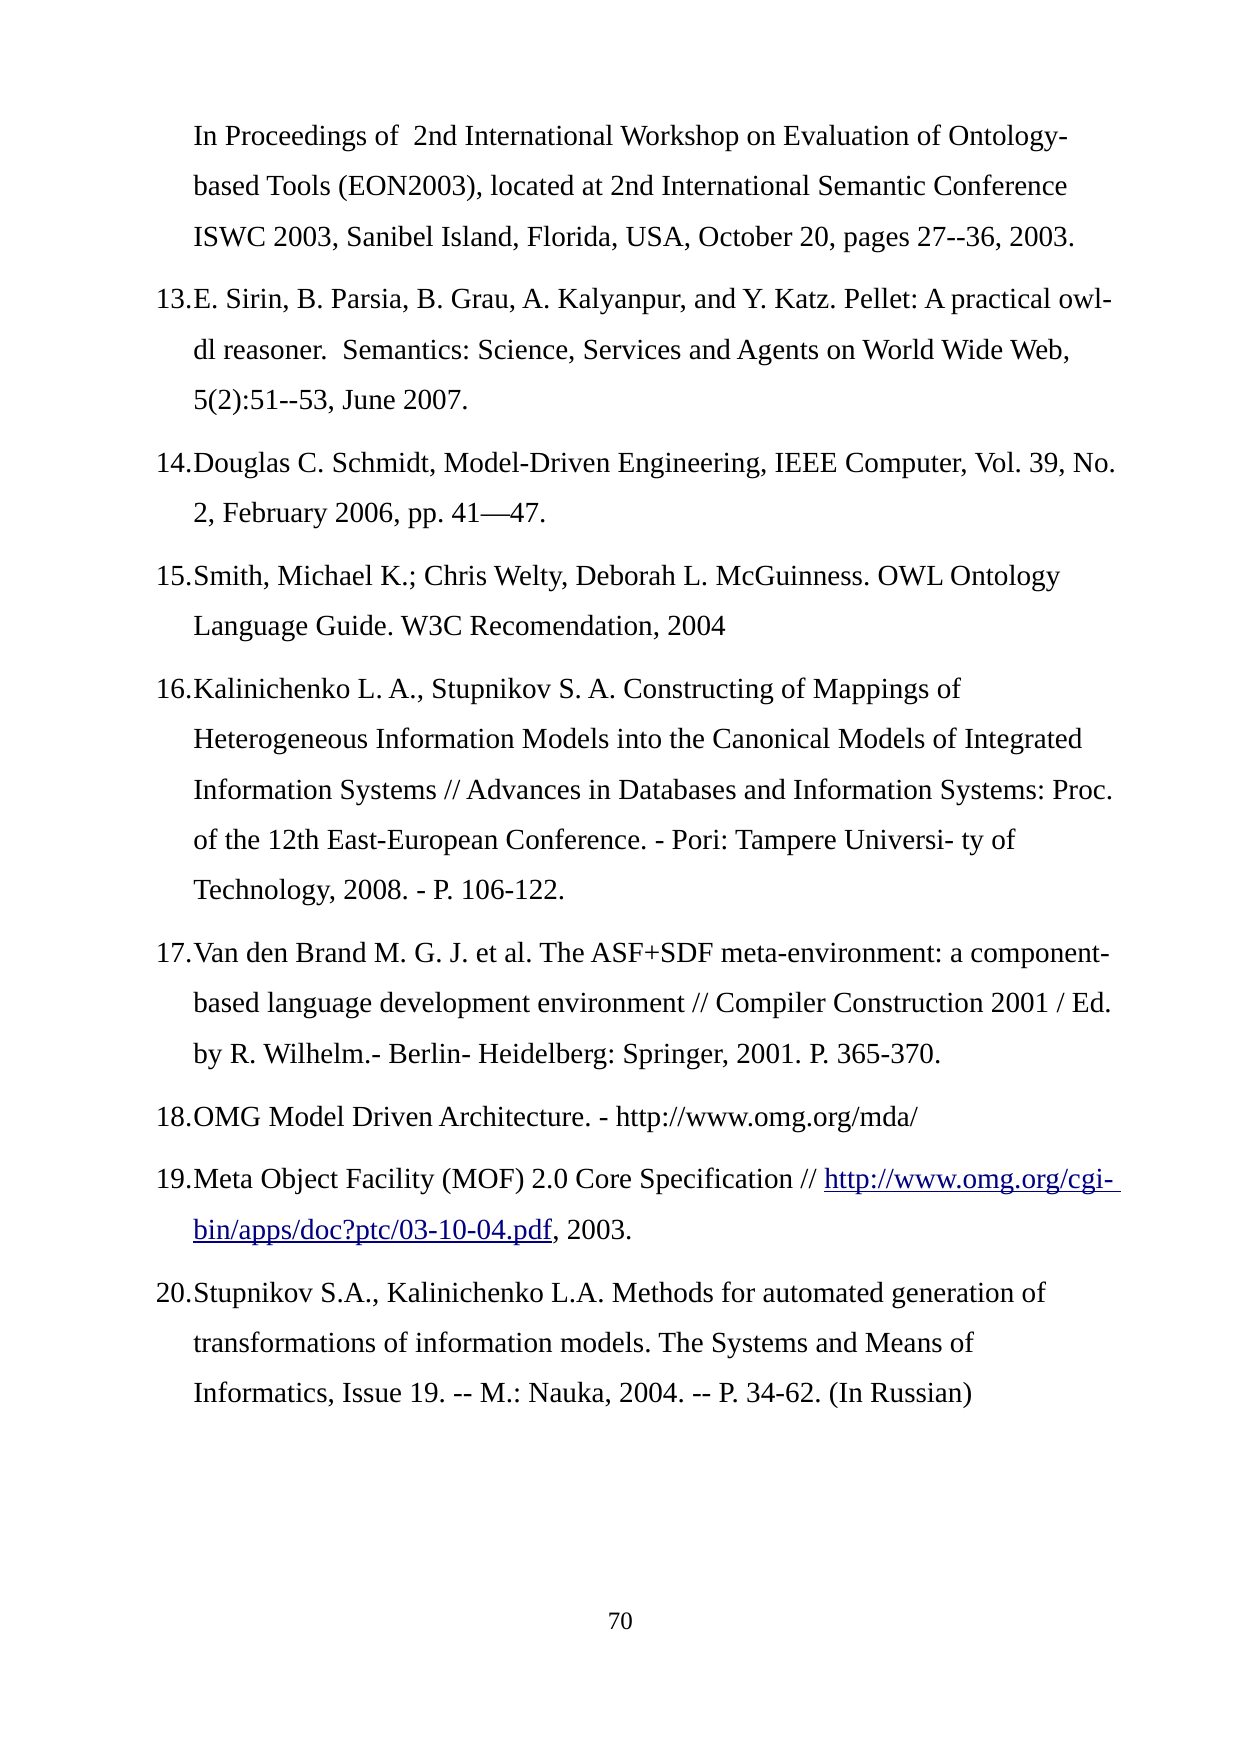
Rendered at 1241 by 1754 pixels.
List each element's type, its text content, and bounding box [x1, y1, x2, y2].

list Stupnikov S.A., Kalinichenko L.A. Methods for automated generation of transformations of information models. The Systems and Means of Informatics, Issue 19. -- M.: Nauka, 2004. -- P. 34-62. (In Russian) [156, 1275, 1122, 1409]
list E. Sirin, B. Parsia, B. Grau, A. Kalyanpur, and Y. Katz. Pellet: A practical owl-dl reasoner. Semantics: Science, Services and Agents on World Wide Web, 5(2):51--53, June 2007. [156, 282, 1122, 416]
list Smith, Michael K.; Chris Welty, Deborah L. McGuinness. OWL Ontology Language Guide. W3C Recomendation, 2004 [156, 558, 1122, 642]
list Meta Object Facility (MOF) 2.0 Core Specification // http://www.omg.org/cgi- bin/apps/doc?ptc/03-10-04.pdf, 2003. [156, 1162, 1122, 1245]
list Van den Brand M. G. J. et al. The ASF+SDF meta-environment: a component-based language development environment // Compiler Construction 2001 / Ed. by R. Wilhelm.- Berlin- Heidelberg: Springer, 2001. P. 365-370. [156, 935, 1122, 1069]
list In Proceedings of 2nd International Workshop on Evaluation of Ontology-based Tools (EON2003), located at 2nd International Semantic Conference ISWC 2003, Sanibel Island, Florida, USA, October 20, pages 27--36, 2003. [156, 118, 1122, 252]
list Kalinichenko L. A., Stupnikov S. A. Constructing of Mappings of Heterogeneous Information Models into the Canonical Models of Integrated Information Systems // Advances in Databases and Information Systems: Proc. of the 12th East-European Conference. - Pori: Tampere Universi- ty of Technology, 2008. - P. 106-122. [156, 671, 1122, 906]
list OMG Model Driven Architecture. - http://www.omg.org/mda/ [156, 1099, 1122, 1132]
list Douglas C. Schmidt, Model-Driven Engineering, IEEE Computer, Vol. 39, No. 2, February 2006, pp. 41—47. [156, 445, 1122, 529]
